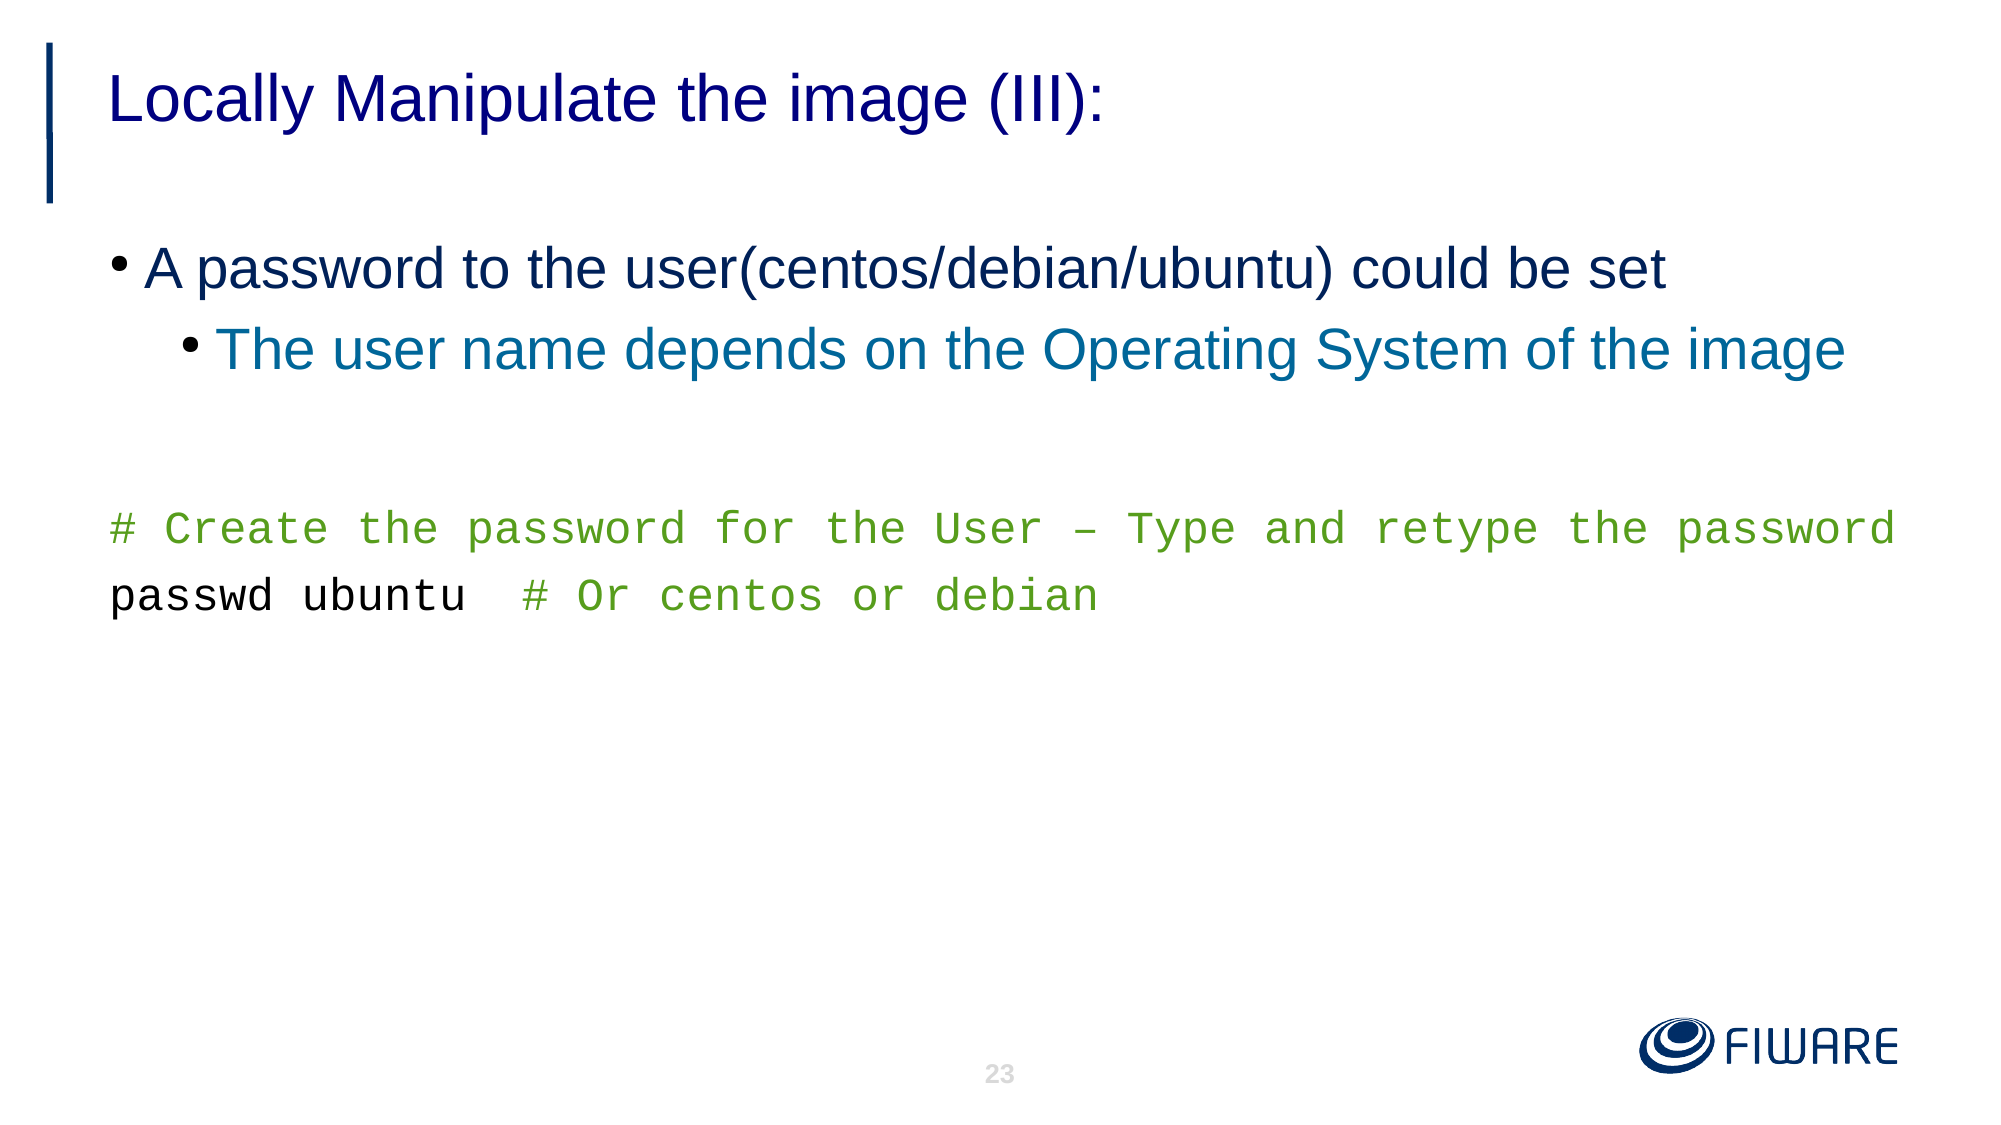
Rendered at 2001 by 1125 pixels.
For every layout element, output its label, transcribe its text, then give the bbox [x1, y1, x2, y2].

text_box A password to the user(centos/debian/ubuntu) could be set The user name depends on the Operating System of the image [94, 212, 1920, 389]
title Locally Manipulate the image (III): [92, 47, 1704, 142]
text_box # Create the password for the User – Type and retype the password passwd ubuntu # Or centos or debian [94, 490, 1920, 694]
slide_number 15 [887, 1042, 1113, 1103]
picture [1635, 1012, 1905, 1077]
